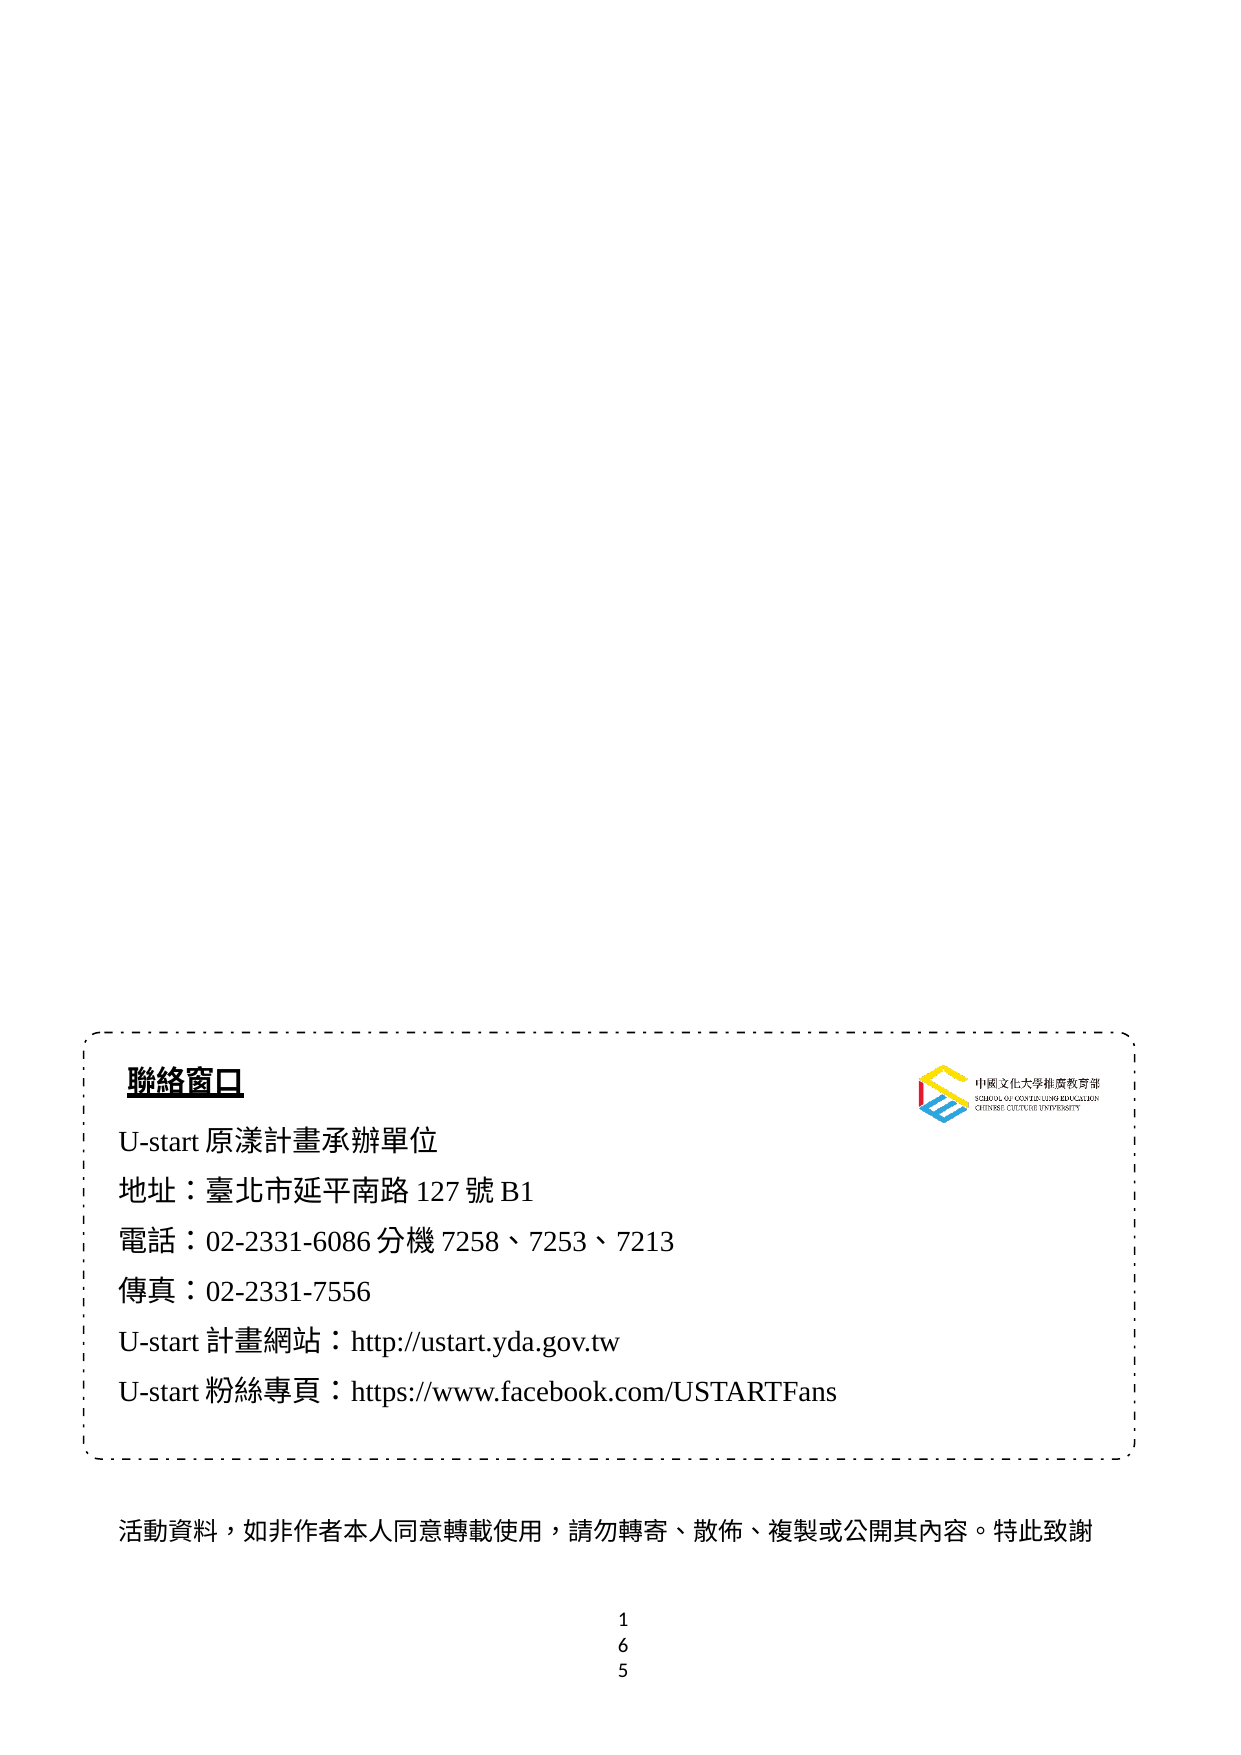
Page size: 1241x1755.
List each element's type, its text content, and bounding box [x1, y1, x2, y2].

text 傳真：02-2331-7556 [118, 1262, 1122, 1312]
text 活動資料，如非作者本人同意轉載使用，請勿轉寄、散佈、複製或公開其內容。特此致謝 [118, 1512, 1122, 1548]
text 電話：02-2331-6086分機7258、7253、7213 [118, 1212, 1122, 1262]
text U-start原漾計畫承辦單位 [118, 1112, 1122, 1162]
text U-start粉絲專頁：https://www.facebook.com/USTARTFans [118, 1362, 1122, 1412]
text 地址：臺北市延平南路127號B1 [118, 1162, 1122, 1212]
text U-start計畫網站：http://ustart.yda.gov.tw [118, 1312, 1122, 1362]
